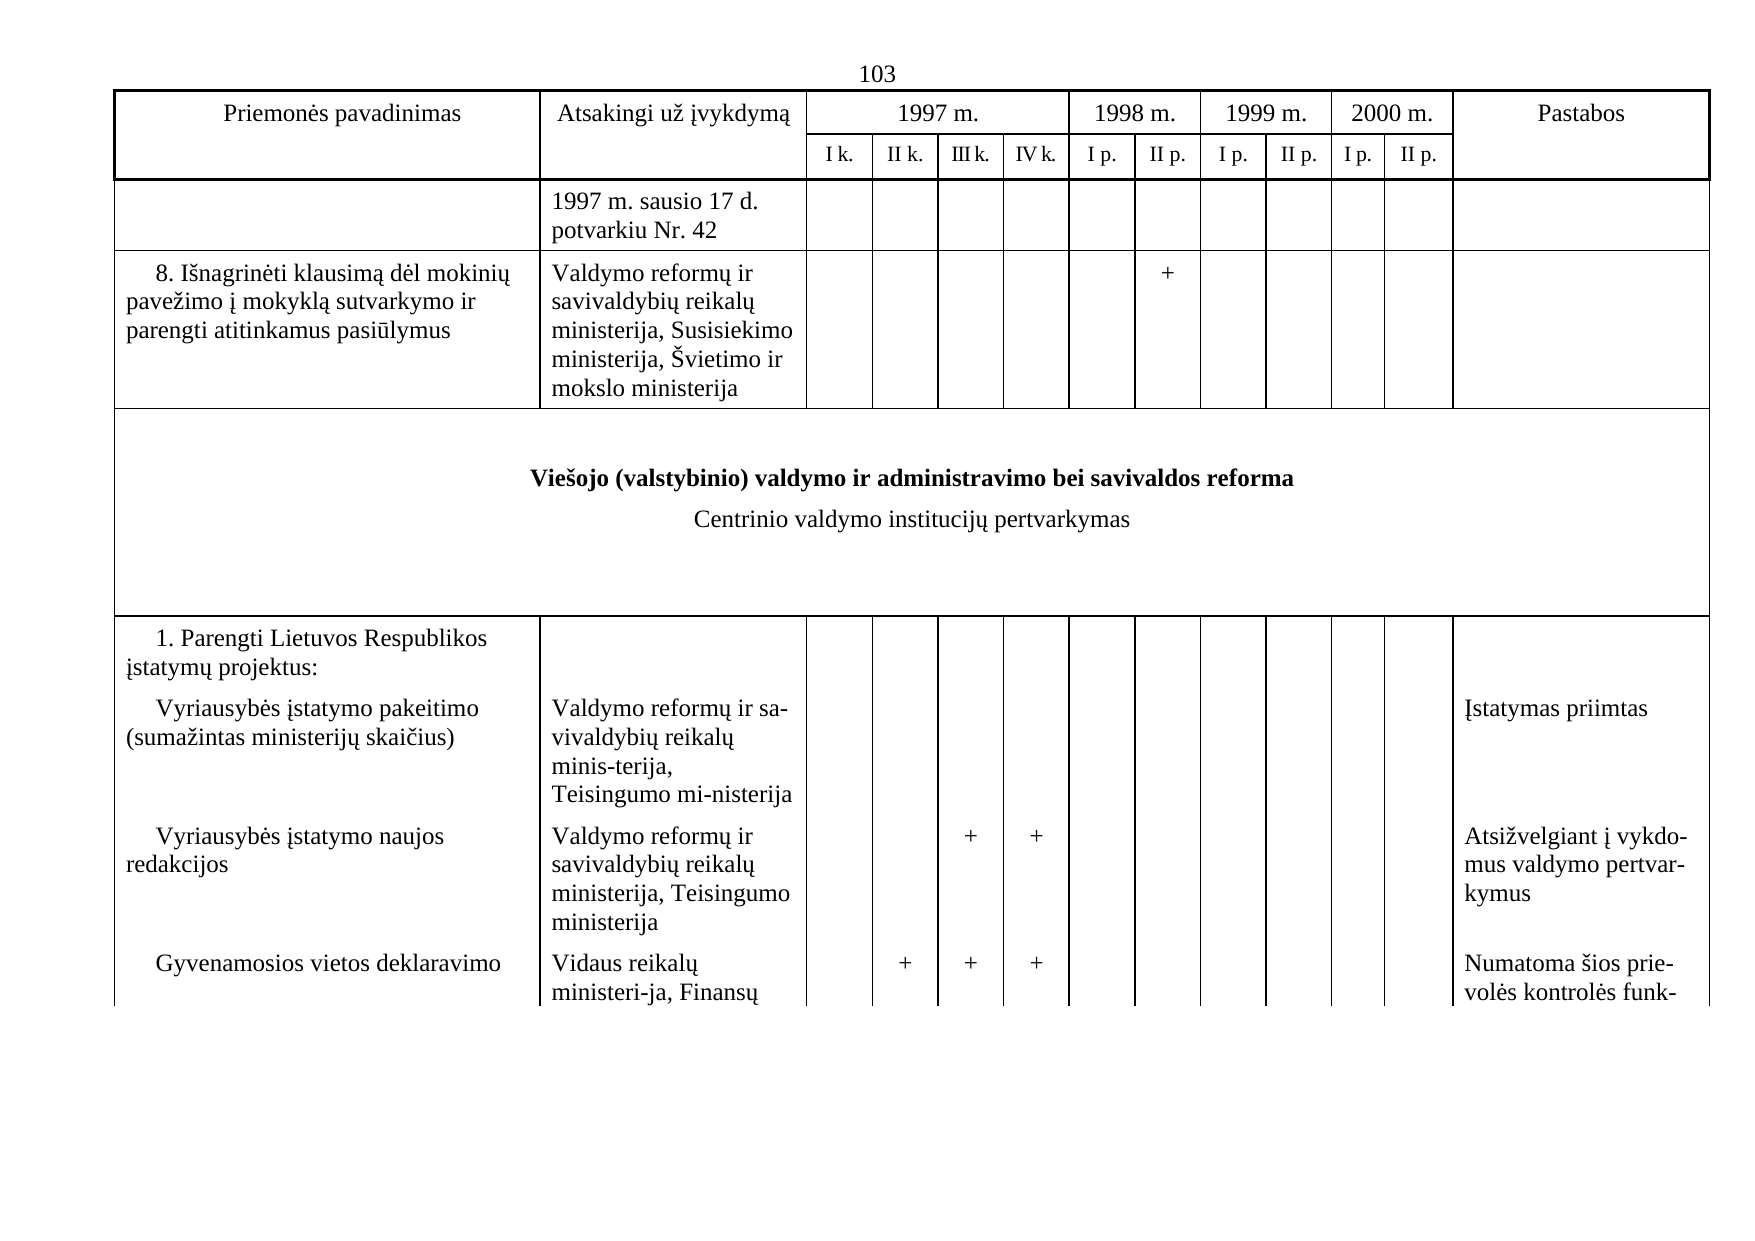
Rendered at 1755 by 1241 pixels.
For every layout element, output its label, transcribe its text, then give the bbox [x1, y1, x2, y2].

table_header Atsakingi už įvykdymą [541, 92, 806, 133]
table_cell + [873, 942, 937, 1006]
table_cell [1332, 815, 1384, 942]
table_cell [1385, 815, 1452, 942]
table_cell [1454, 133, 1708, 178]
table_cell [1201, 617, 1265, 687]
table_cell Valdymo reformų ir savivaldybių reikalų ministerija, Teisingumo ministerija [541, 815, 806, 942]
table_cell [873, 181, 937, 250]
table_cell 1997 m. sausio 17 d. potvarkiu Nr. 42 [541, 181, 806, 250]
table_cell [1332, 942, 1384, 1006]
table_cell [1004, 617, 1068, 687]
table_cell [1201, 942, 1265, 1006]
table_cell I p. [1070, 135, 1134, 178]
table_header 2000 m. [1332, 92, 1452, 133]
table_cell [541, 617, 806, 687]
table_cell [807, 687, 872, 814]
table_cell [1201, 251, 1265, 408]
table_cell [1004, 181, 1068, 250]
table_cell [873, 617, 937, 687]
table_cell + [1004, 815, 1068, 942]
table_cell II p. [1385, 135, 1452, 178]
table_cell + [1136, 251, 1200, 408]
table_cell II p. [1267, 135, 1331, 178]
table_cell [1267, 617, 1331, 687]
table_cell III k. [939, 135, 1003, 178]
table_cell [1454, 617, 1709, 687]
table_cell [1454, 181, 1709, 250]
table_cell [1332, 251, 1384, 408]
table_cell [807, 251, 872, 408]
table_cell I k. [807, 135, 872, 178]
table_cell [807, 815, 872, 942]
table_cell [1332, 687, 1384, 814]
table_cell Gyvenamosios vietos deklaravimo [115, 942, 539, 1006]
table_cell [1267, 815, 1331, 942]
table_cell [939, 617, 1003, 687]
table_cell Vyriausybės įstatymo pakeitimo (sumažintas ministerijų skaičius) [115, 687, 539, 814]
table_cell [873, 251, 937, 408]
table_cell I p. [1332, 135, 1384, 178]
table_cell [1201, 815, 1265, 942]
table_cell [1070, 687, 1134, 814]
table_cell 1. Parengti Lietuvos Respublikos įstatymų projektus: [115, 617, 539, 687]
table_cell [1070, 815, 1134, 942]
table_cell [1267, 687, 1331, 814]
table_cell Valdymo reformų ir savivaldybių reikalų ministerija, Susisiekimo ministerija, Švietimo ir mokslo ministerija [541, 251, 806, 408]
table_cell [1267, 251, 1331, 408]
table_header Priemonės pavadinimas [116, 92, 539, 133]
table_cell [939, 181, 1003, 250]
table_cell [1136, 942, 1200, 1006]
table_cell [1385, 181, 1452, 250]
table_cell Vidaus reikalų ministeri-ja, Finansų [541, 942, 806, 1006]
table_header 1997 m. [807, 92, 1068, 133]
table_cell II p. [1136, 135, 1200, 178]
table_cell [1332, 181, 1384, 250]
table_cell [1454, 251, 1709, 408]
table_cell [1385, 251, 1452, 408]
table_header Pastabos [1454, 92, 1708, 133]
table_cell [1267, 181, 1331, 250]
table_cell [807, 181, 872, 250]
table_cell + [939, 815, 1003, 942]
table_cell [1070, 251, 1134, 408]
table_cell [1004, 251, 1068, 408]
table_cell [1385, 687, 1452, 814]
table_cell II k. [873, 135, 937, 178]
table_cell [1332, 617, 1384, 687]
table_cell I p. [1201, 135, 1265, 178]
table_cell [1070, 617, 1134, 687]
table_cell [873, 815, 937, 942]
table_cell [116, 133, 539, 178]
table_cell [1201, 181, 1265, 250]
table_header 1999 m. [1201, 92, 1331, 133]
table_cell [1385, 617, 1452, 687]
table_cell [1201, 687, 1265, 814]
table_cell [1070, 942, 1134, 1006]
table_cell + [939, 942, 1003, 1006]
table_cell [1136, 181, 1200, 250]
table_cell [1004, 687, 1068, 814]
table_cell [115, 181, 539, 250]
table_cell [873, 687, 937, 814]
table_cell Valdymo reformų ir sa-vivaldybių reikalų minis-terija, Teisingumo mi-nisterija [541, 687, 806, 814]
table_cell [1136, 815, 1200, 942]
table_cell [1385, 942, 1452, 1006]
table_cell IV k. [1004, 135, 1068, 178]
table_cell Vyriausybės įstatymo naujos redakcijos [115, 815, 539, 942]
table_cell Viešojo (valstybinio) valdymo ir administravimo bei savivaldos reforma Centrinio valdymo institucijų pertvarkymas [115, 409, 1709, 615]
table_cell Atsižvelgiant į vykdo-mus valdymo pertvar-kymus [1454, 815, 1709, 942]
table_cell Įstatymas priimtas [1454, 687, 1709, 814]
table_header 1998 m. [1070, 92, 1200, 133]
table_cell [541, 133, 806, 178]
table_cell + [1004, 942, 1068, 1006]
table_cell [807, 617, 872, 687]
table_cell [1136, 617, 1200, 687]
table_cell [1136, 687, 1200, 814]
table_cell Numatoma šios prie-volės kontrolės funk- [1454, 942, 1709, 1006]
table_cell 8. Išnagrinėti klausimą dėl mokinių pavežimo į mokyklą sutvarkymo ir parengti atitinkamus pasiūlymus [115, 251, 539, 408]
table_cell [1267, 942, 1331, 1006]
table_cell [807, 942, 872, 1006]
table_cell [1070, 181, 1134, 250]
table_cell [939, 687, 1003, 814]
table_cell [939, 251, 1003, 408]
